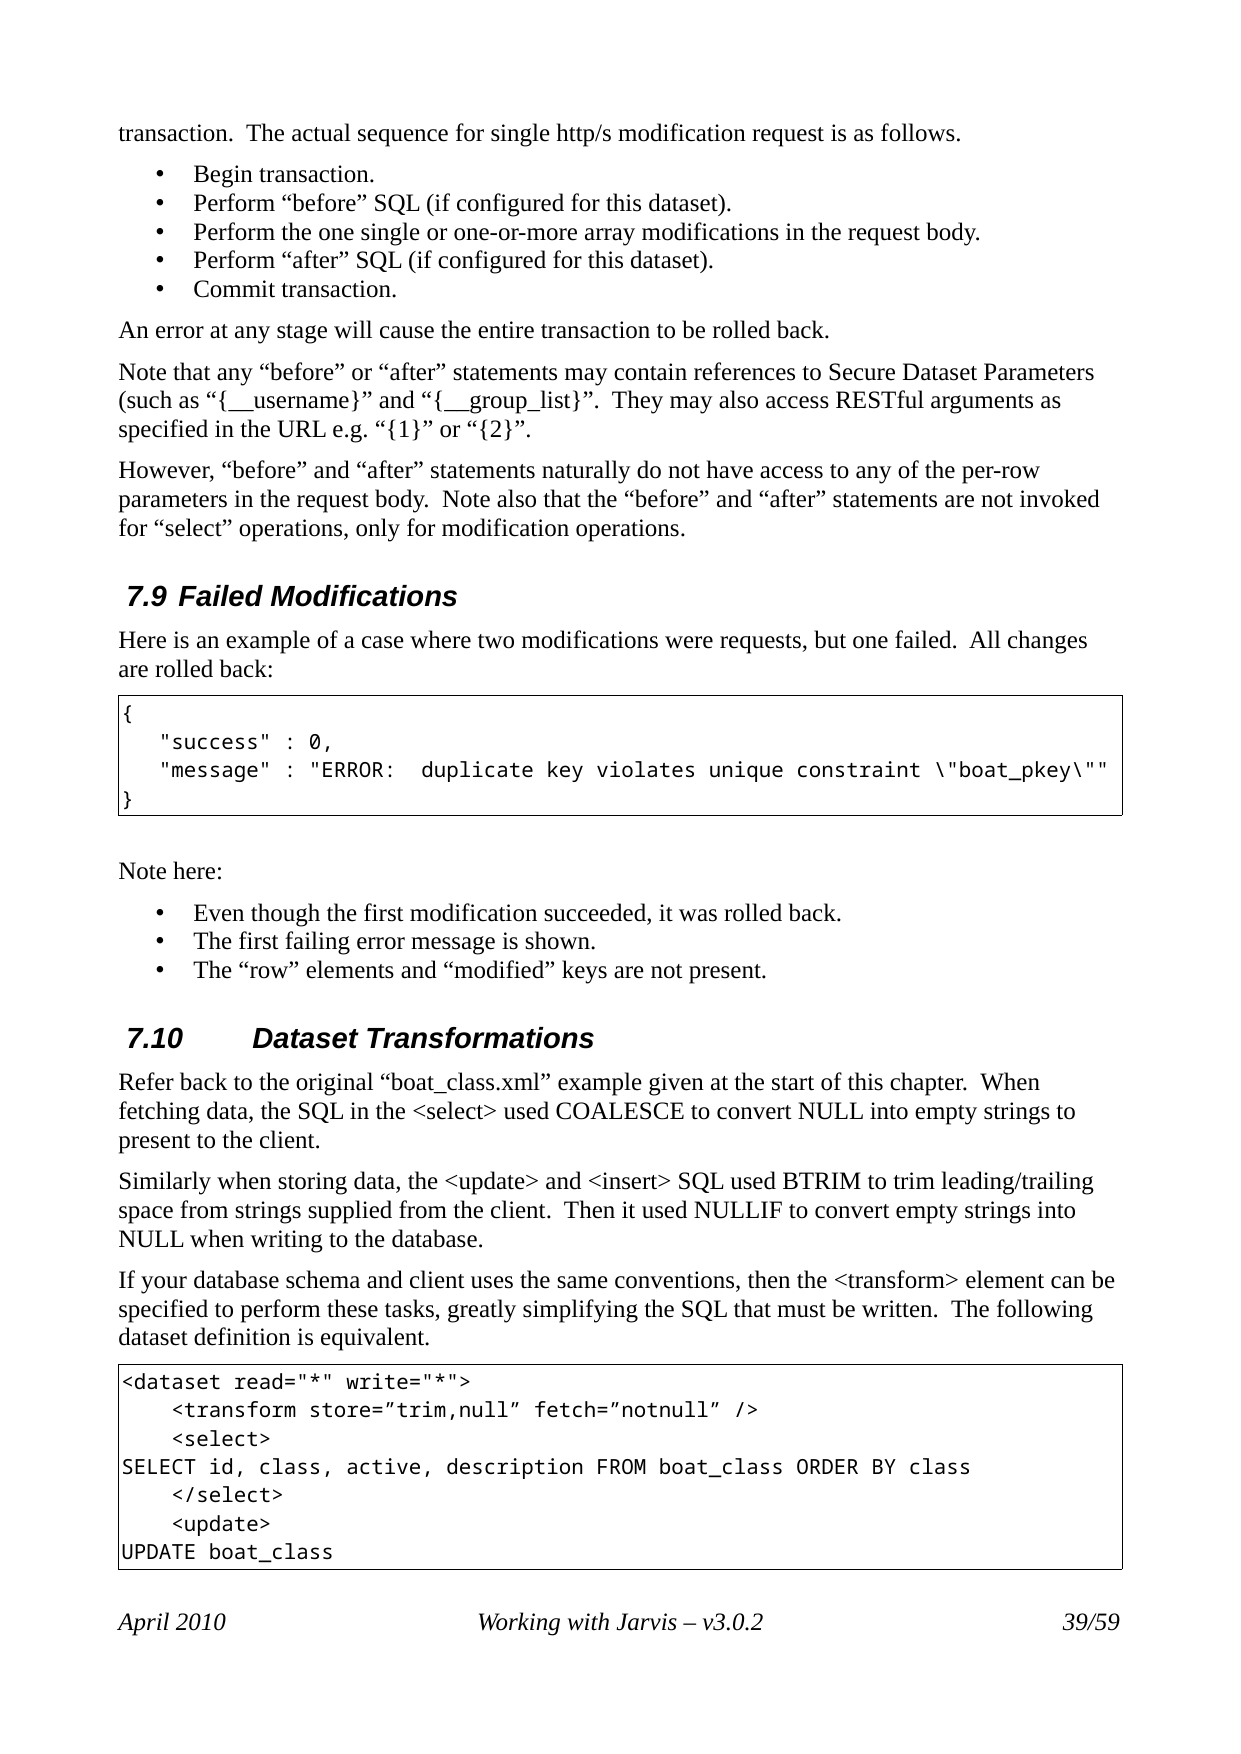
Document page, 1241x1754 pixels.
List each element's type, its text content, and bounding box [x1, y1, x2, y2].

list Perform the one single or one-or-more array modifications in the request body. [156, 217, 1122, 246]
list Commit transaction. [156, 274, 1122, 303]
text transaction. The actual sequence for single http/s modification request is as follows. [118, 118, 1122, 147]
text Refer back to the original “boat_class.xml” example given at the start of this chapter. When fetching data, the SQL in the <select> used COALESCE to convert NULL into empty strings to present to the client. [118, 1067, 1122, 1154]
list Perform “after” SQL (if configured for this dataset). [156, 246, 1122, 274]
list Even though the first modification succeeded, it was rolled back. [156, 898, 1122, 926]
text Similarly when storing data, the <update> and <insert> SQL used BTRIM to trim leading/trailing space from strings supplied from the client. Then it used NULLIF to convert empty strings into NULL when writing to the database. [118, 1166, 1122, 1252]
text An error at any stage will cause the entire transaction to be rolled back. [118, 316, 1122, 344]
list The first failing error message is shown. [156, 926, 1122, 955]
text <update> [119, 1506, 1122, 1534]
subtitle Dataset Transformations [118, 1021, 1122, 1055]
list Begin transaction. [156, 159, 1122, 188]
text } [119, 781, 1122, 815]
text SELECT id, class, active, description FROM boat_class ORDER BY class [119, 1449, 1122, 1477]
list The “row” elements and “modified” keys are not present. [156, 955, 1122, 984]
text "message" : "ERROR: duplicate key violates unique constraint \"boat_pkey\"" [119, 752, 1122, 781]
text Note that any “before” or “after” statements may contain references to Secure Dataset Parameters (such as “{__username}” and “{__group_list}”. They may also access RESTful arguments as specified in the URL e.g. “{1}” or “{2}”. [118, 357, 1122, 443]
text "success" : 0, [119, 724, 1122, 752]
text However, “before” and “after” statements naturally do not have access to any of the per-row parameters in the request body. Note also that the “before” and “after” statements are not invoked for “select” operations, only for modification operations. [118, 456, 1122, 542]
text If your database schema and client uses the same conventions, then the <transform> element can be specified to perform these tasks, greatly simplifying the SQL that must be written. The following dataset definition is equivalent. [118, 1265, 1122, 1351]
text { [119, 696, 1122, 724]
text <dataset read="*" write="*"> [119, 1365, 1122, 1392]
text Note here: [118, 856, 1122, 885]
text <select> [119, 1421, 1122, 1449]
text </select> [119, 1477, 1122, 1506]
text UPDATE boat_class [119, 1534, 1122, 1569]
text Here is an example of a case where two modifications were requests, but one failed. All changes are rolled back: [118, 625, 1122, 683]
text <transform store=”trim,null” fetch=”notnull” /> [119, 1392, 1122, 1421]
list Perform “before” SQL (if configured for this dataset). [156, 188, 1122, 217]
subtitle Failed Modifications [118, 579, 1122, 613]
